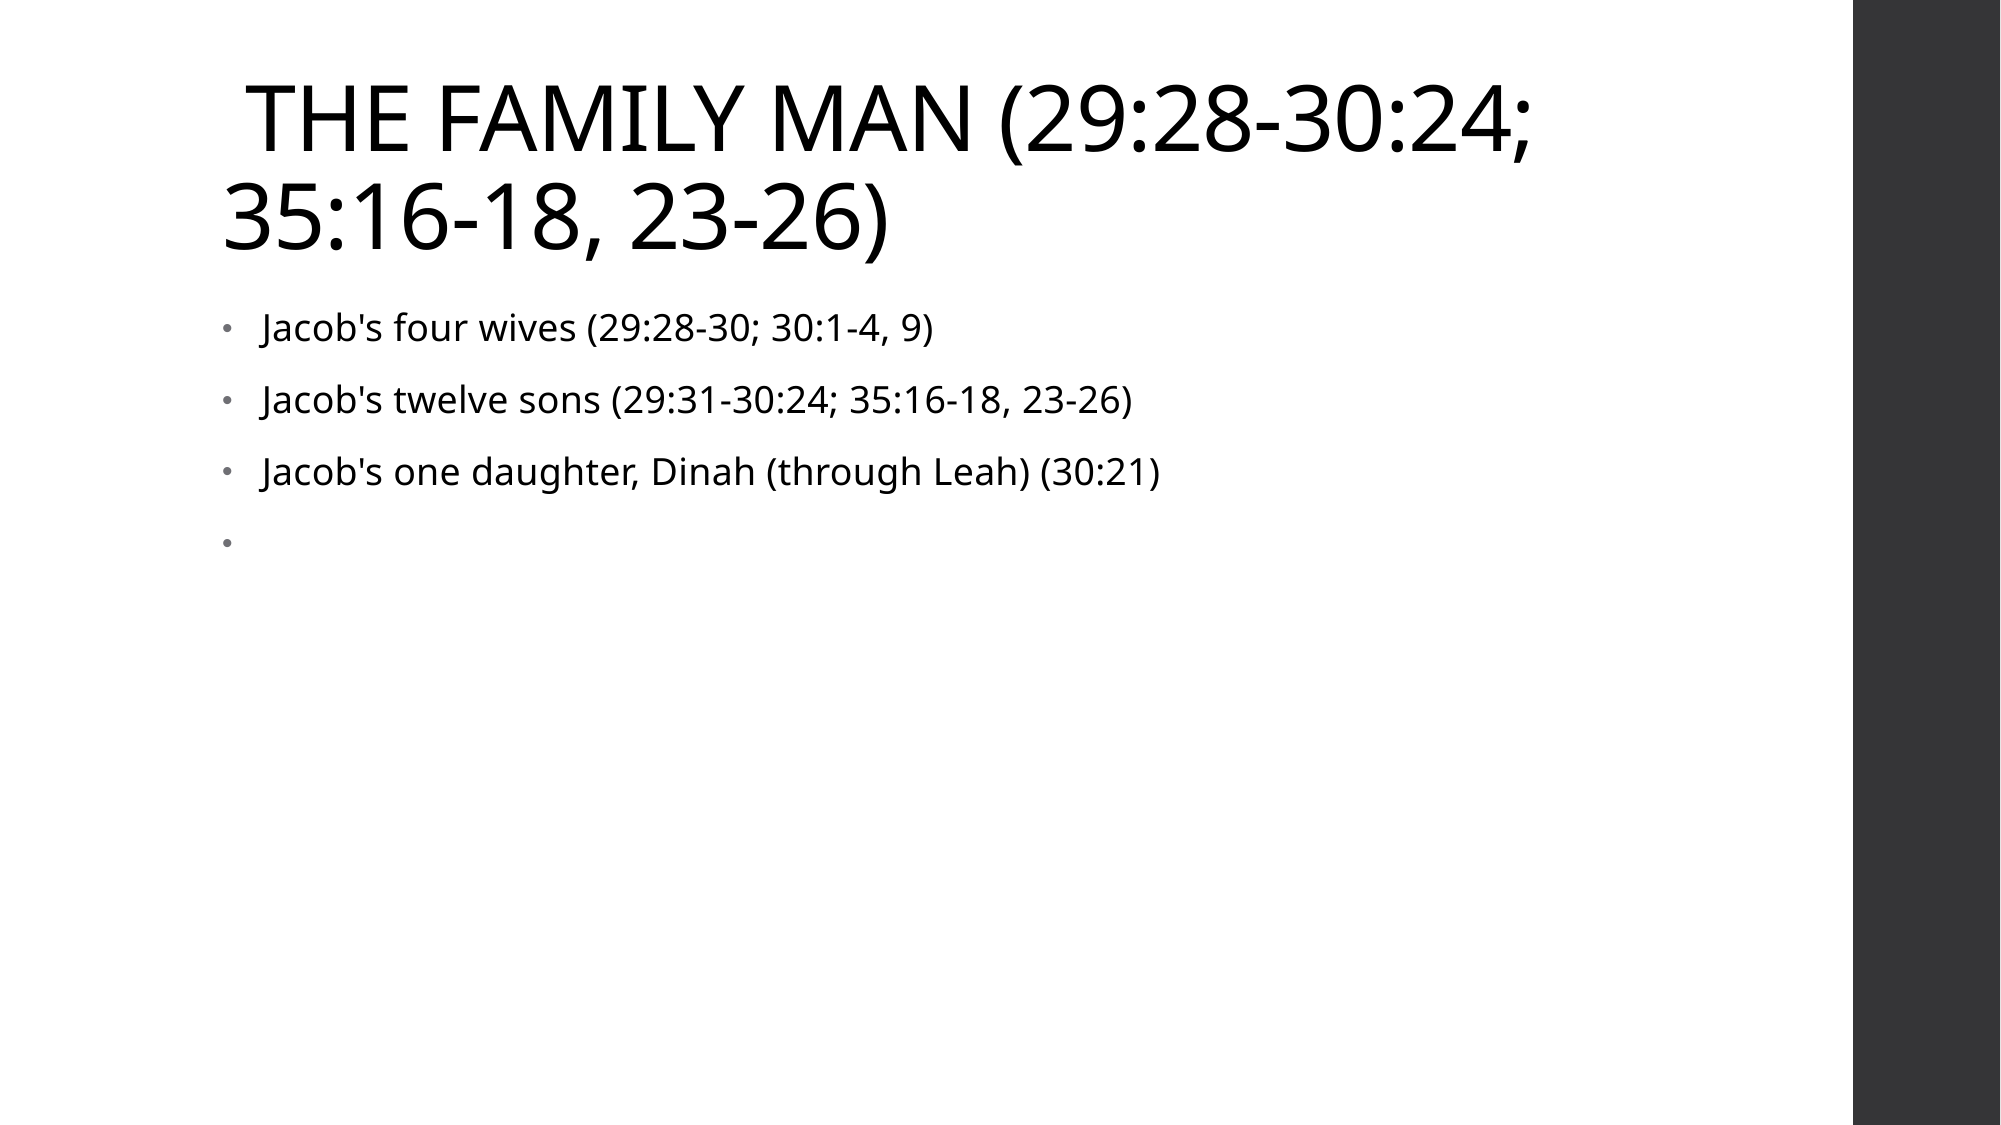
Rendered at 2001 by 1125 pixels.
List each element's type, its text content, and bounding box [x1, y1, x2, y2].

title THE FAMILY MAN (29:28-30:24; 35:16-18, 23-26) [206, 60, 1797, 278]
list Jacob's four wives (29:28-30; 30:1-4, 9) Jacob's twelve sons (29:31-30:24; 35:16-18, 23-26) Jacob's one daughter, Dinah (through Leah) (30:21) [206, 299, 1617, 1014]
